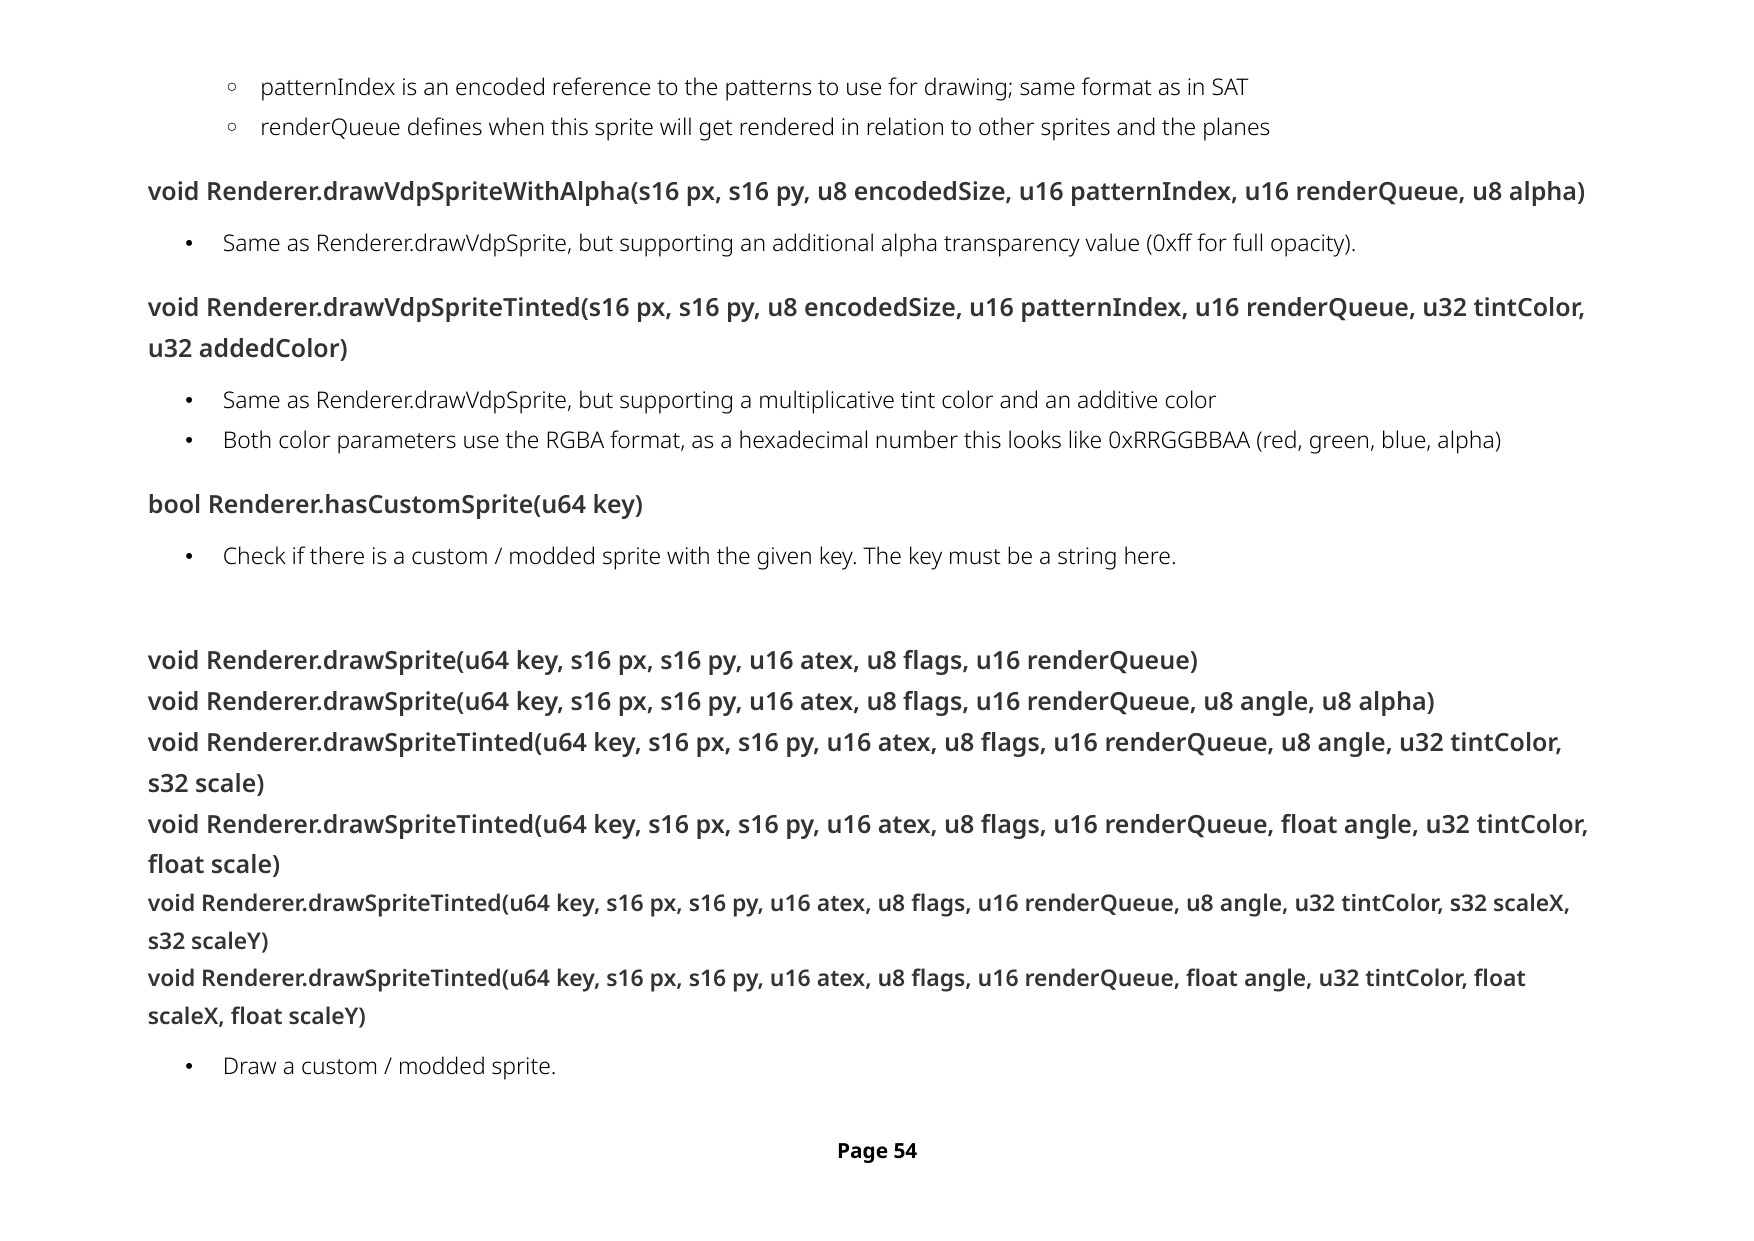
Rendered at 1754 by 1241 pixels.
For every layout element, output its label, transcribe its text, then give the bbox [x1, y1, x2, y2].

subtitle void Renderer.drawVdpSpriteTinted(s16 px, s16 py, u8 encodedSize, u16 patternIndex, u16 renderQueue, u32 tintColor, u32 addedColor) [148, 289, 1606, 364]
subtitle void Renderer.drawSprite(u64 key, s16 px, s16 py, u16 atex, u8 flags, u16 renderQueue) void Renderer.drawSprite(u64 key, s16 px, s16 py, u16 atex, u8 flags, u16 renderQueue, u8 angle, u8 alpha) void Renderer.drawSpriteTinted(u64 key, s16 px, s16 py, u16 atex, u8 flags, u16 renderQueue, u8 angle, u32 tintColor, s32 scale) void Renderer.drawSpriteTinted(u64 key, s16 px, s16 py, u16 atex, u8 flags, u16 renderQueue, float angle, u32 tintColor, float scale) void Renderer.drawSpriteTinted(u64 key, s16 px, s16 py, u16 atex, u8 flags, u16 renderQueue, u8 angle, u32 tintColor, s32 scaleX, s32 scaleY) void Renderer.drawSpriteTinted(u64 key, s16 px, s16 py, u16 atex, u8 flags, u16 renderQueue, float angle, u32 tintColor, float scaleX, float scaleY) [148, 643, 1606, 1031]
list patternIndex is an encoded reference to the patterns to use for drawing; same format as in SAT [223, 71, 1606, 102]
list Same as Renderer.drawVdpSprite, but supporting a multiplicative tint color and an additive color [185, 384, 1606, 415]
list Both color parameters use the RGBA format, as a hexadecimal number this looks like 0xRRGGBBAA (red, green, blue, alpha) [185, 424, 1606, 455]
list renderQueue defines when this sprite will get rendered in relation to other sprites and the planes [223, 111, 1606, 142]
list Draw a custom / modded sprite. [185, 1050, 1606, 1081]
subtitle void Renderer.drawVdpSpriteWithAlpha(s16 px, s16 py, u8 encodedSize, u16 patternIndex, u16 renderQueue, u8 alpha) [148, 174, 1606, 208]
subtitle bool Renderer.hasCustomSprite(u64 key) [148, 487, 1606, 521]
list Same as Renderer.drawVdpSprite, but supporting an additional alpha transparency value (0xff for full opacity). [185, 227, 1606, 258]
list Check if there is a custom / modded sprite with the given key. The key must be a string here. [185, 540, 1606, 571]
